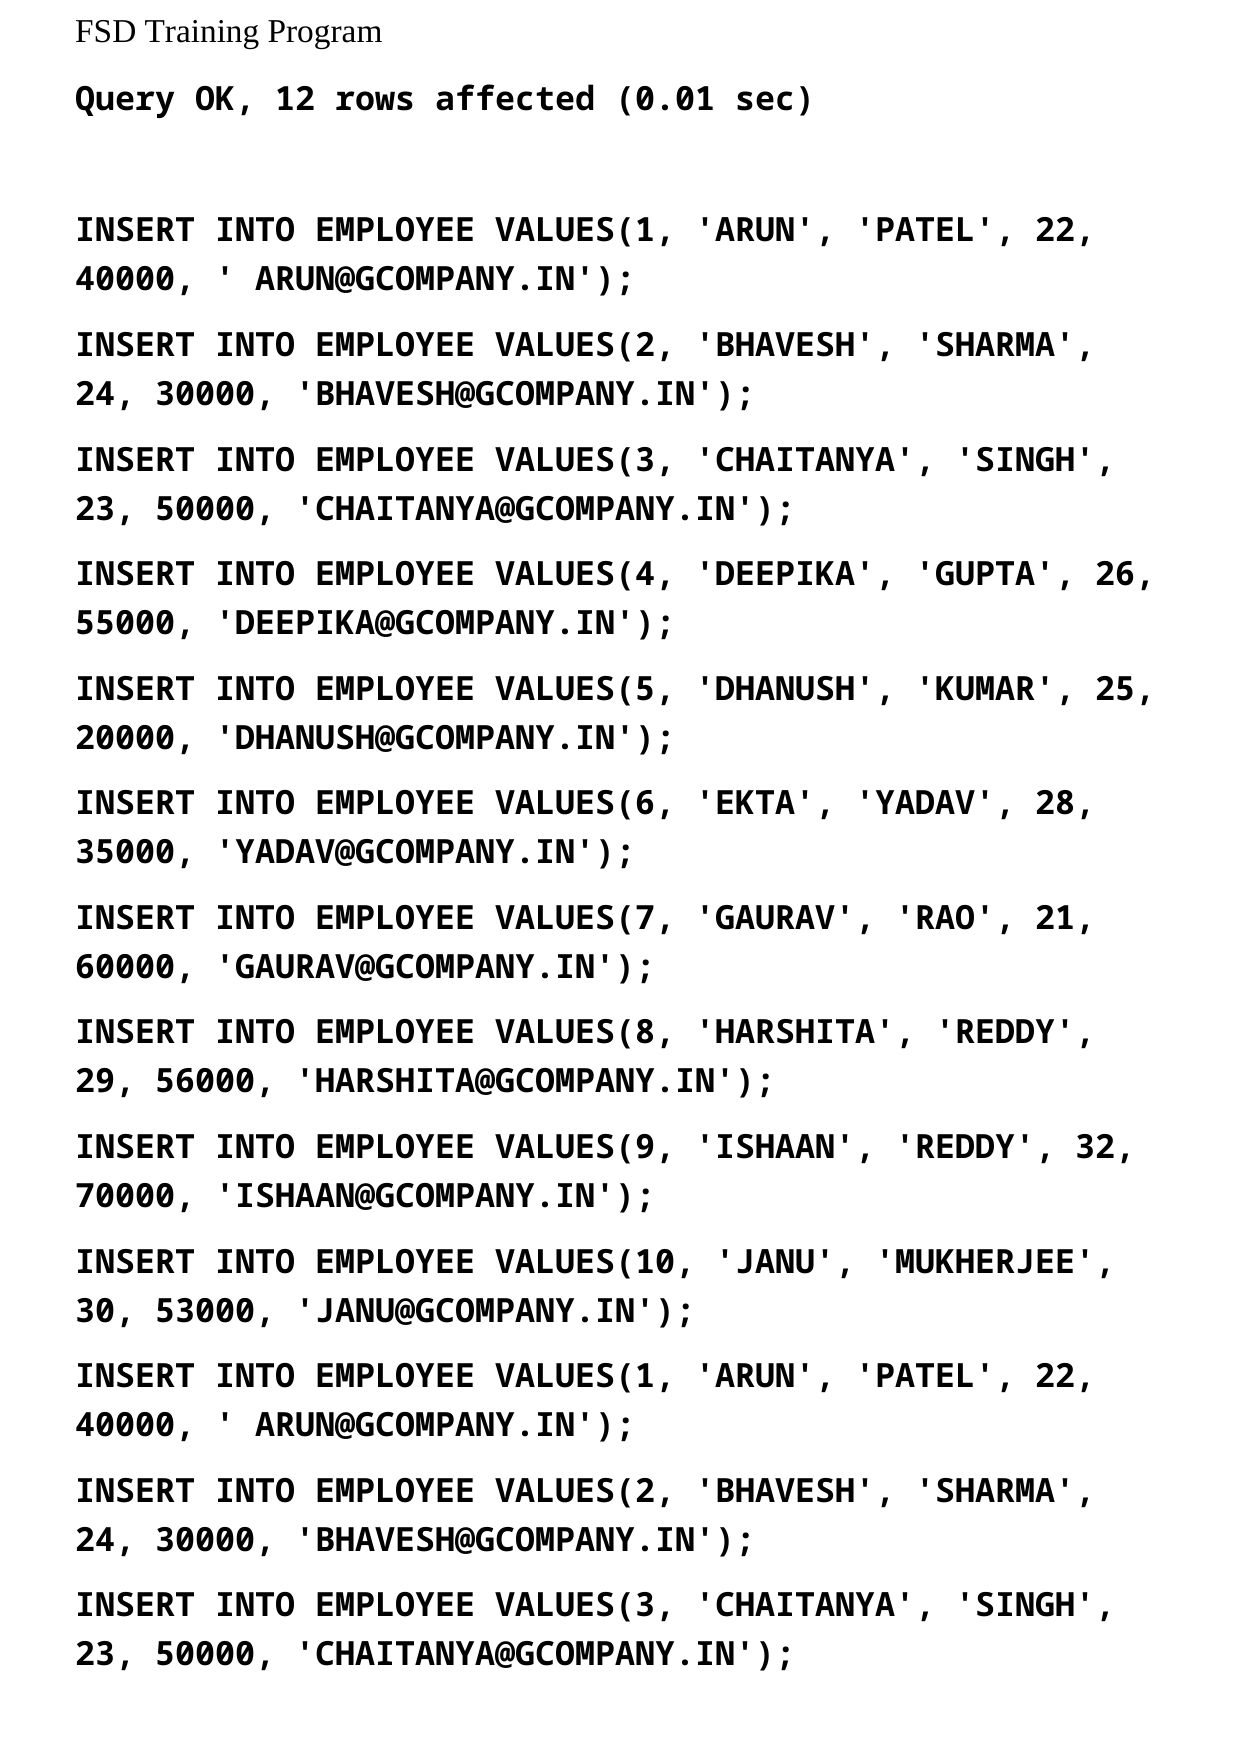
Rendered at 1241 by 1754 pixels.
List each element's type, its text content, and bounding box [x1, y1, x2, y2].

text INSERT INTO EMPLOYEE VALUES(7, 'GAURAV', 'RAO', 21, 60000, 'GAURAV@GCOMPANY.IN'); [75, 894, 1165, 988]
text INSERT INTO EMPLOYEE VALUES(10, 'JANU', 'MUKHERJEE', 30, 53000, 'JANU@GCOMPANY.IN'); [75, 1237, 1165, 1332]
text INSERT INTO EMPLOYEE VALUES(2, 'BHAVESH', 'SHARMA', 24, 30000, 'BHAVESH@GCOMPANY.IN'); [75, 1467, 1165, 1561]
text INSERT INTO EMPLOYEE VALUES(9, 'ISHAAN', 'REDDY', 32, 70000, 'ISHAAN@GCOMPANY.IN'); [75, 1123, 1165, 1217]
text INSERT INTO EMPLOYEE VALUES(3, 'CHAITANYA', 'SINGH', 23, 50000, 'CHAITANYA@GCOMPANY.IN'); [75, 435, 1165, 530]
text INSERT INTO EMPLOYEE VALUES(2, 'BHAVESH', 'SHARMA', 24, 30000, 'BHAVESH@GCOMPANY.IN'); [75, 321, 1165, 415]
text INSERT INTO EMPLOYEE VALUES(5, 'DHANUSH', 'KUMAR', 25, 20000, 'DHANUSH@GCOMPANY.IN'); [75, 664, 1165, 759]
text INSERT INTO EMPLOYEE VALUES(4, 'DEEPIKA', 'GUPTA', 26, 55000, 'DEEPIKA@GCOMPANY.IN'); [75, 550, 1165, 644]
text INSERT INTO EMPLOYEE VALUES(3, 'CHAITANYA', 'SINGH', 23, 50000, 'CHAITANYA@GCOMPANY.IN'); [75, 1581, 1165, 1676]
text INSERT INTO EMPLOYEE VALUES(1, 'ARUN', 'PATEL', 22, 40000, ' ARUN@GCOMPANY.IN'); [75, 1352, 1165, 1446]
text INSERT INTO EMPLOYEE VALUES(8, 'HARSHITA', 'REDDY', 29, 56000, 'HARSHITA@GCOMPANY.IN'); [75, 1008, 1165, 1103]
text INSERT INTO EMPLOYEE VALUES(6, 'EKTA', 'YADAV', 28, 35000, 'YADAV@GCOMPANY.IN'); [75, 779, 1165, 873]
text Query OK, 12 rows affected (0.01 sec) [75, 75, 1165, 120]
text INSERT INTO EMPLOYEE VALUES(1, 'ARUN', 'PATEL', 22, 40000, ' ARUN@GCOMPANY.IN'); [75, 206, 1165, 301]
